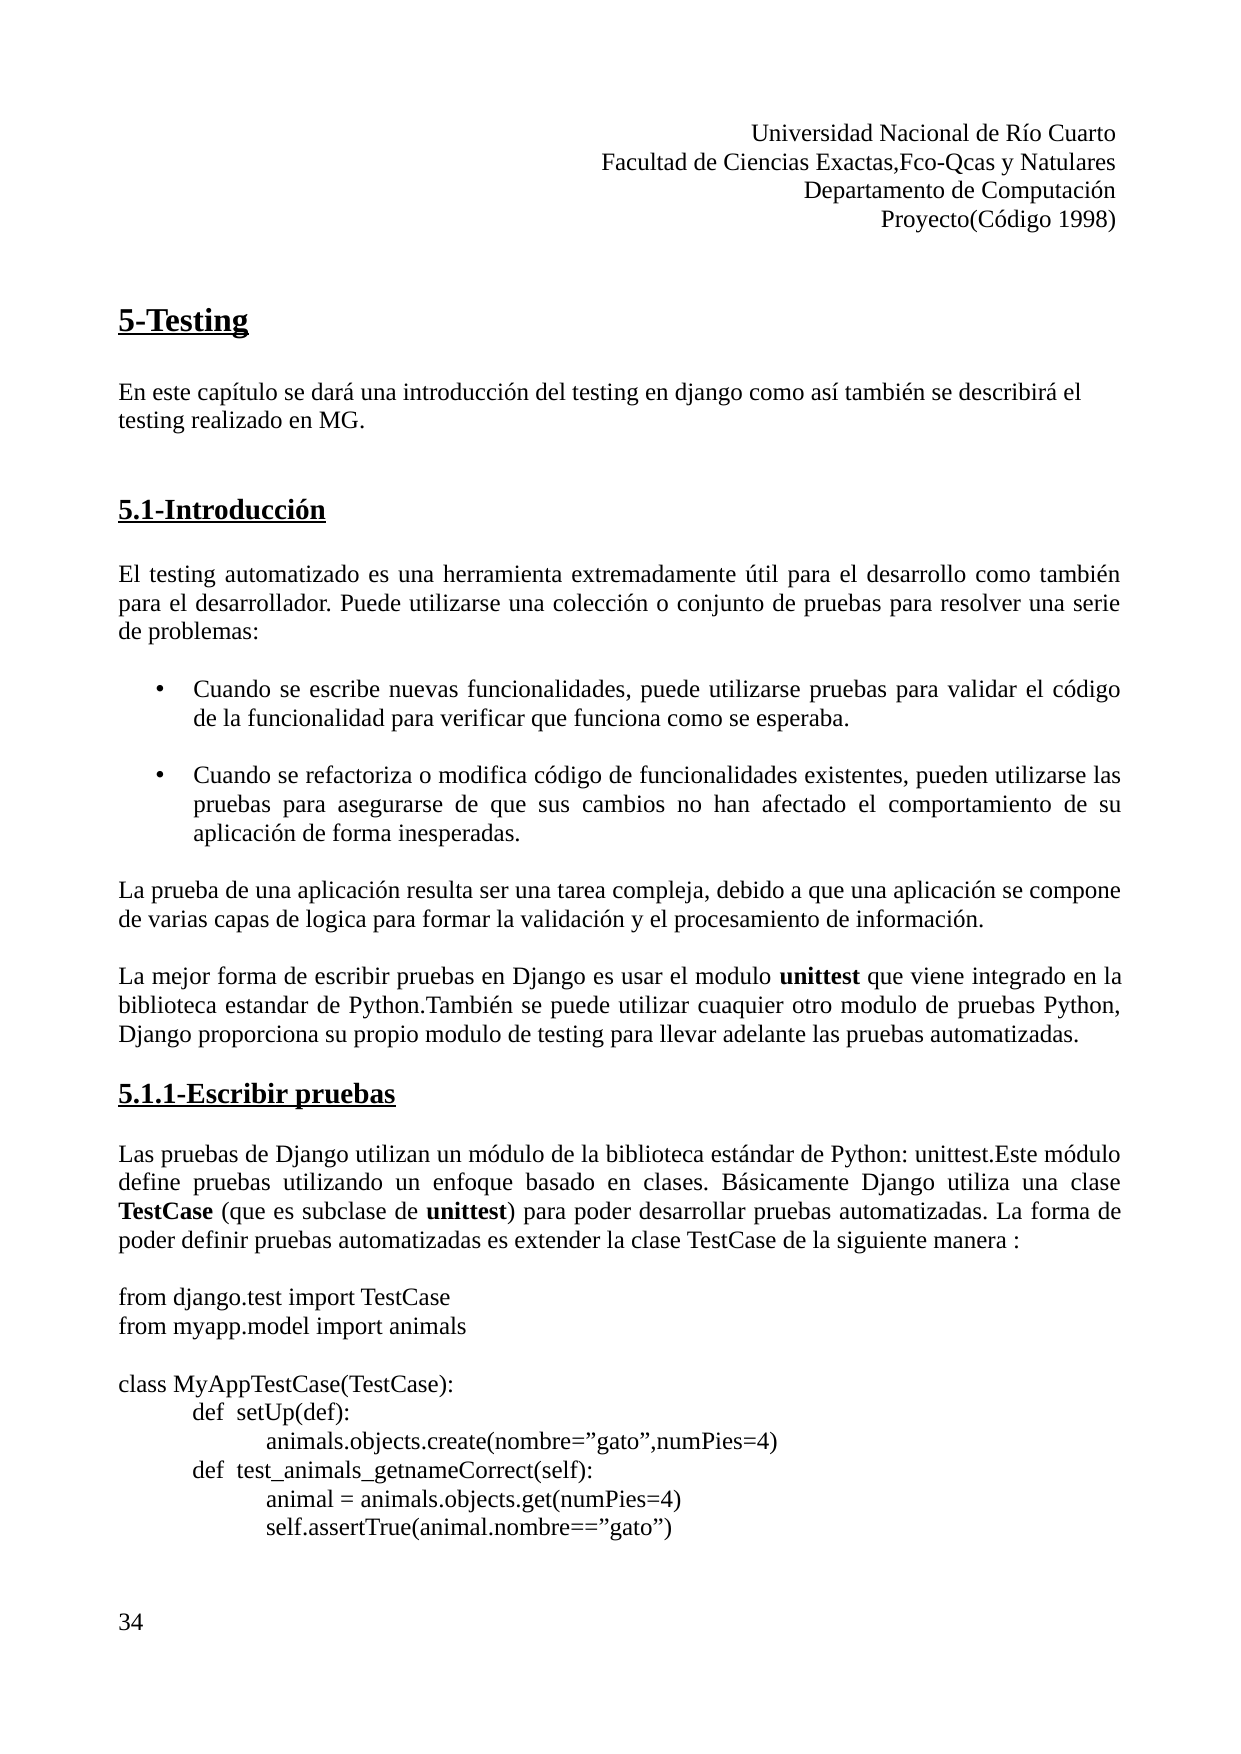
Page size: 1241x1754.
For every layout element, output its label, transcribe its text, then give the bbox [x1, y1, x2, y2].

list Cuando se escribe nuevas funcionalidades, puede utilizarse pruebas para validar el código de la funcionalidad para verificar que funciona como se esperaba. [156, 674, 1122, 731]
text from django.test import TestCase [118, 1282, 1122, 1311]
text La prueba de una aplicación resulta ser una tarea compleja, debido a que una aplicación se compone de varias capas de logica para formar la validación y el procesamiento de información. [118, 875, 1122, 933]
text En este capítulo se dará una introducción del testing en django como así también se describirá el testing realizado en MG. [118, 377, 1122, 434]
text def setUp(def): [118, 1397, 1122, 1426]
text from myapp.model import animals [118, 1311, 1122, 1340]
list Cuando se refactoriza o modifica código de funcionalidades existentes, pueden utilizarse las pruebas para asegurarse de que sus cambios no han afectado el comportamiento de su aplicación de forma inesperadas. [156, 760, 1122, 846]
text 5.1.1-Escribir pruebas [118, 1076, 1122, 1110]
text self.assertTrue(animal.nombre==”gato”) [118, 1512, 1122, 1541]
text animals.objects.create(nombre=”gato”,numPies=4) [118, 1426, 1122, 1455]
text La mejor forma de escribir pruebas en Django es usar el modulo unittest que viene integrado en la biblioteca estandar de Python.También se puede utilizar cuaquier otro modulo de pruebas Python, Django proporciona su propio modulo de testing para llevar adelante las pruebas automatizadas. [118, 961, 1122, 1048]
text 5-Testing [118, 300, 1122, 338]
text def test_animals_getnameCorrect(self): [118, 1455, 1122, 1484]
text 5.1-Introducción [118, 492, 1122, 525]
text El testing automatizado es una herramienta extremadamente útil para el desarrollo como también para el desarrollador. Puede utilizarse una colección o conjunto de pruebas para resolver una serie de problemas: [118, 559, 1122, 645]
text Las pruebas de Django utilizan un módulo de la biblioteca estándar de Python: unittest.Este módulo define pruebas utilizando un enfoque basado en clases. Básicamente Django utiliza una clase TestCase (que es subclase de unittest) para poder desarrollar pruebas automatizadas. La forma de poder definir pruebas automatizadas es extender la clase TestCase de la siguiente manera : [118, 1139, 1122, 1254]
text animal = animals.objects.get(numPies=4) [118, 1484, 1122, 1512]
text class MyAppTestCase(TestCase): [118, 1369, 1122, 1397]
